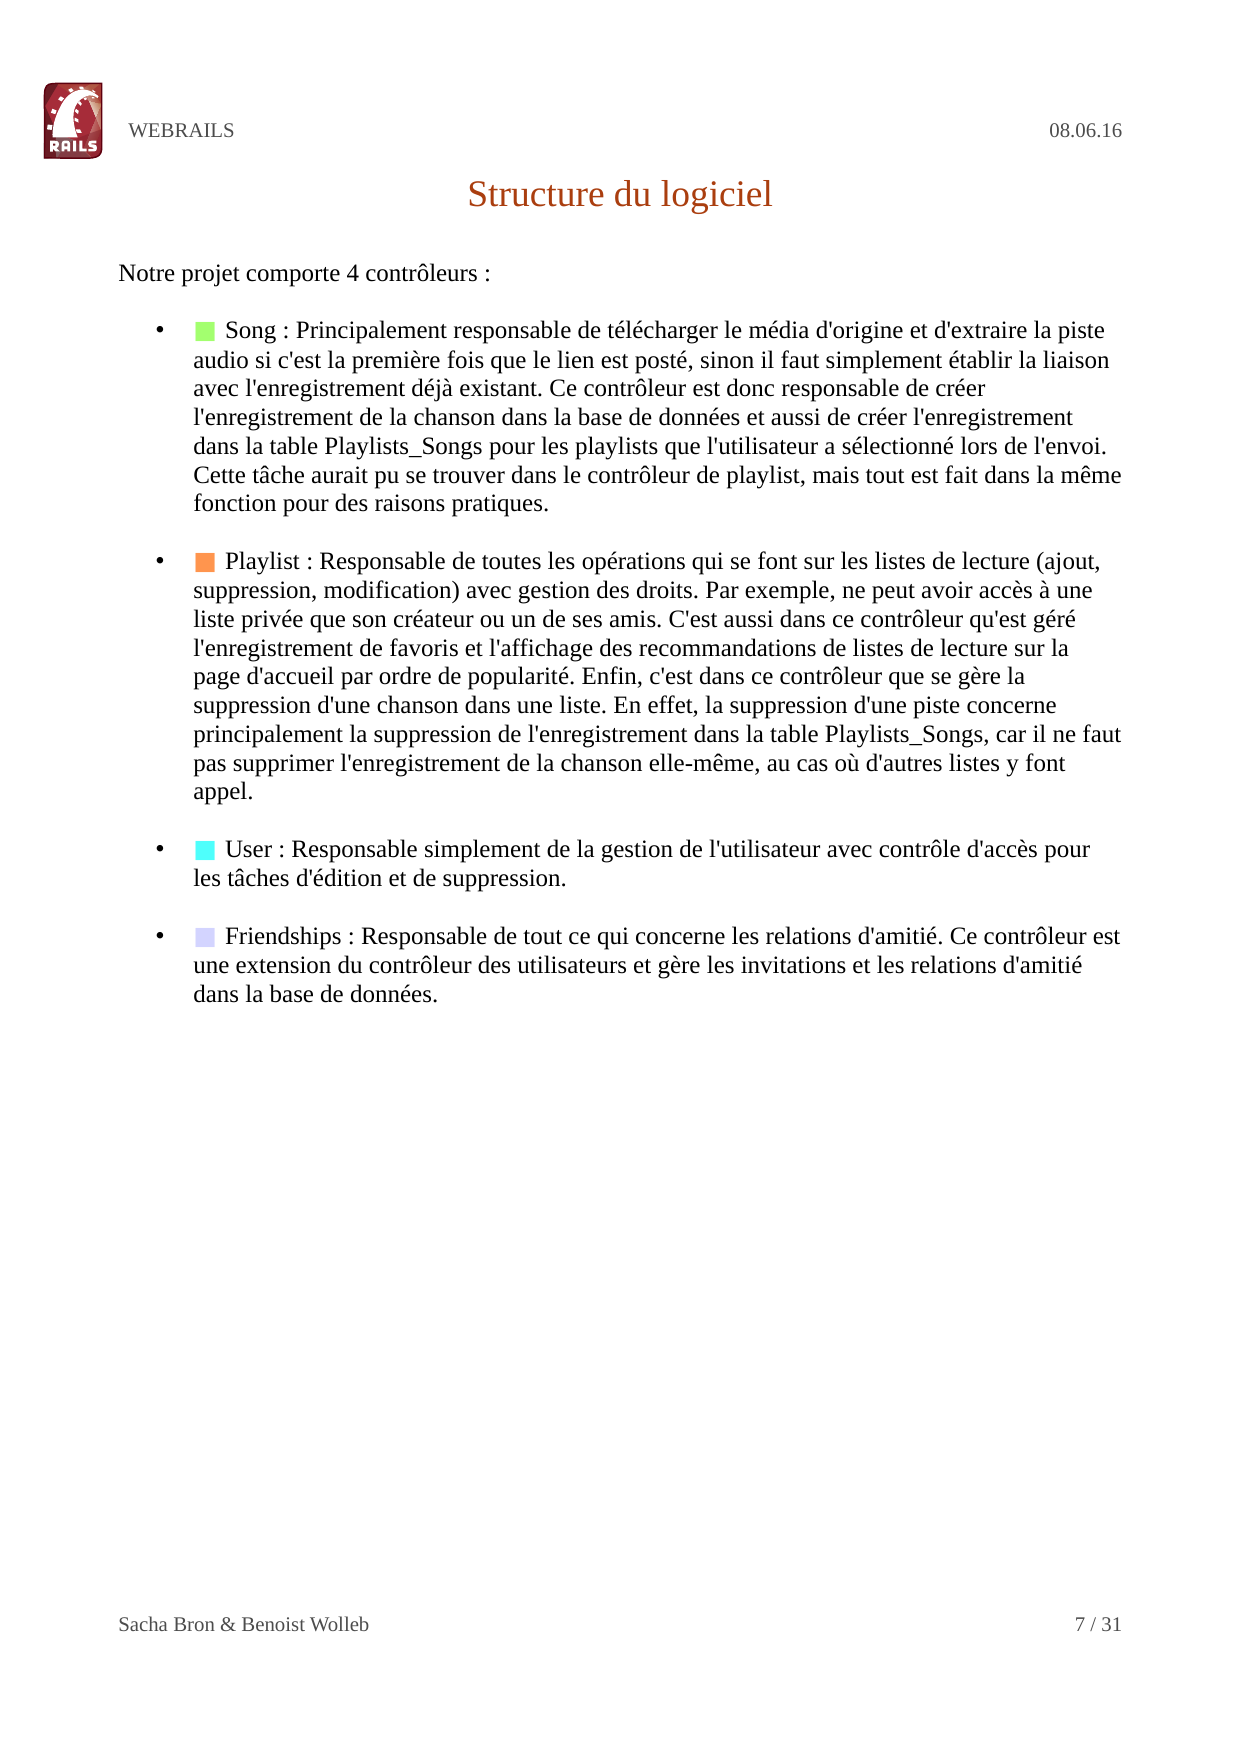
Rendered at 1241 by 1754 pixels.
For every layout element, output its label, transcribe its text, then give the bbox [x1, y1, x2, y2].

list ■ Song : Principalement responsable de télécharger le média d'origine et d'extraire la piste audio si c'est la première fois que le lien est posté, sinon il faut simplement établir la liaison avec l'enregistrement déjà existant. Ce contrôleur est donc responsable de créer l'enregistrement de la chanson dans la base de données et aussi de créer l'enregistrement dans la table Playlists_Songs pour les playlists que l'utilisateur a sélectionné lors de l'envoi. Cette tâche aurait pu se trouver dans le contrôleur de playlist, mais tout est fait dans la même fonction pour des raisons pratiques. [156, 315, 1122, 517]
list ■ Playlist : Responsable de toutes les opérations qui se font sur les listes de lecture (ajout, suppression, modification) avec gestion des droits. Par exemple, ne peut avoir accès à une liste privée que son créateur ou un de ses amis. C'est aussi dans ce contrôleur qu'est géré l'enregistrement de favoris et l'affichage des recommandations de listes de lecture sur la page d'accueil par ordre de popularité. Enfin, c'est dans ce contrôleur que se gère la suppression d'une chanson dans une liste. En effet, la suppression d'une piste concerne principalement la suppression de l'enregistrement dans la table Playlists_Songs, car il ne faut pas supprimer l'enregistrement de la chanson elle-même, au cas où d'autres listes y font appel. [156, 546, 1122, 805]
list ■ User : Responsable simplement de la gestion de l'utilisateur avec contrôle d'accès pour les tâches d'édition et de suppression. [156, 834, 1122, 892]
list ■ Friendships : Responsable de tout ce qui concerne les relations d'amitié. Ce contrôleur est une extension du contrôleur des utilisateurs et gère les invitations et les relations d'amitié dans la base de données. [156, 921, 1122, 1007]
text Notre projet comporte 4 contrôleurs : [118, 258, 1122, 287]
subtitle Structure du logiciel [118, 172, 1122, 215]
